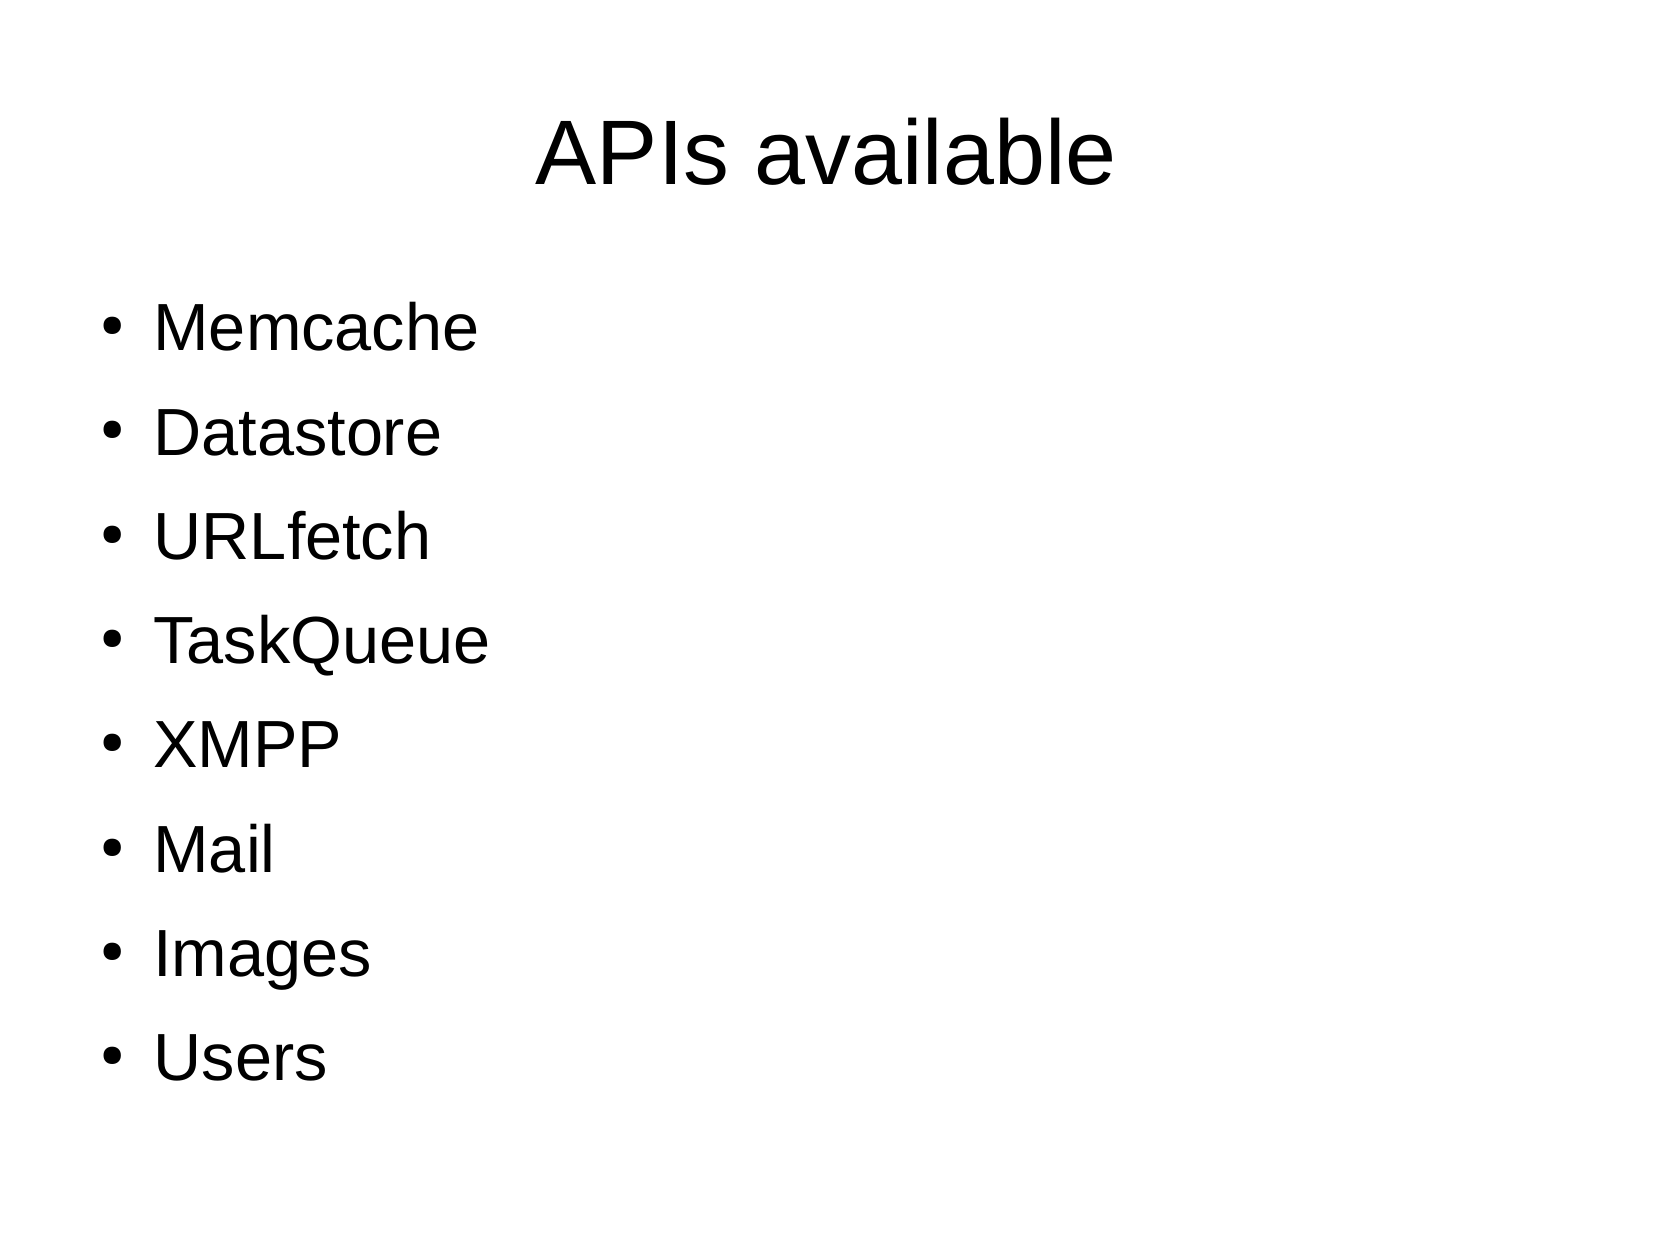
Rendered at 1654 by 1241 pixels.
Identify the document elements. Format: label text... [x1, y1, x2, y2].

list Memcache Datastore URLfetch TaskQueue XMPP Mail Images Users [82, 290, 1538, 1096]
title APIs available [82, 49, 1571, 257]
